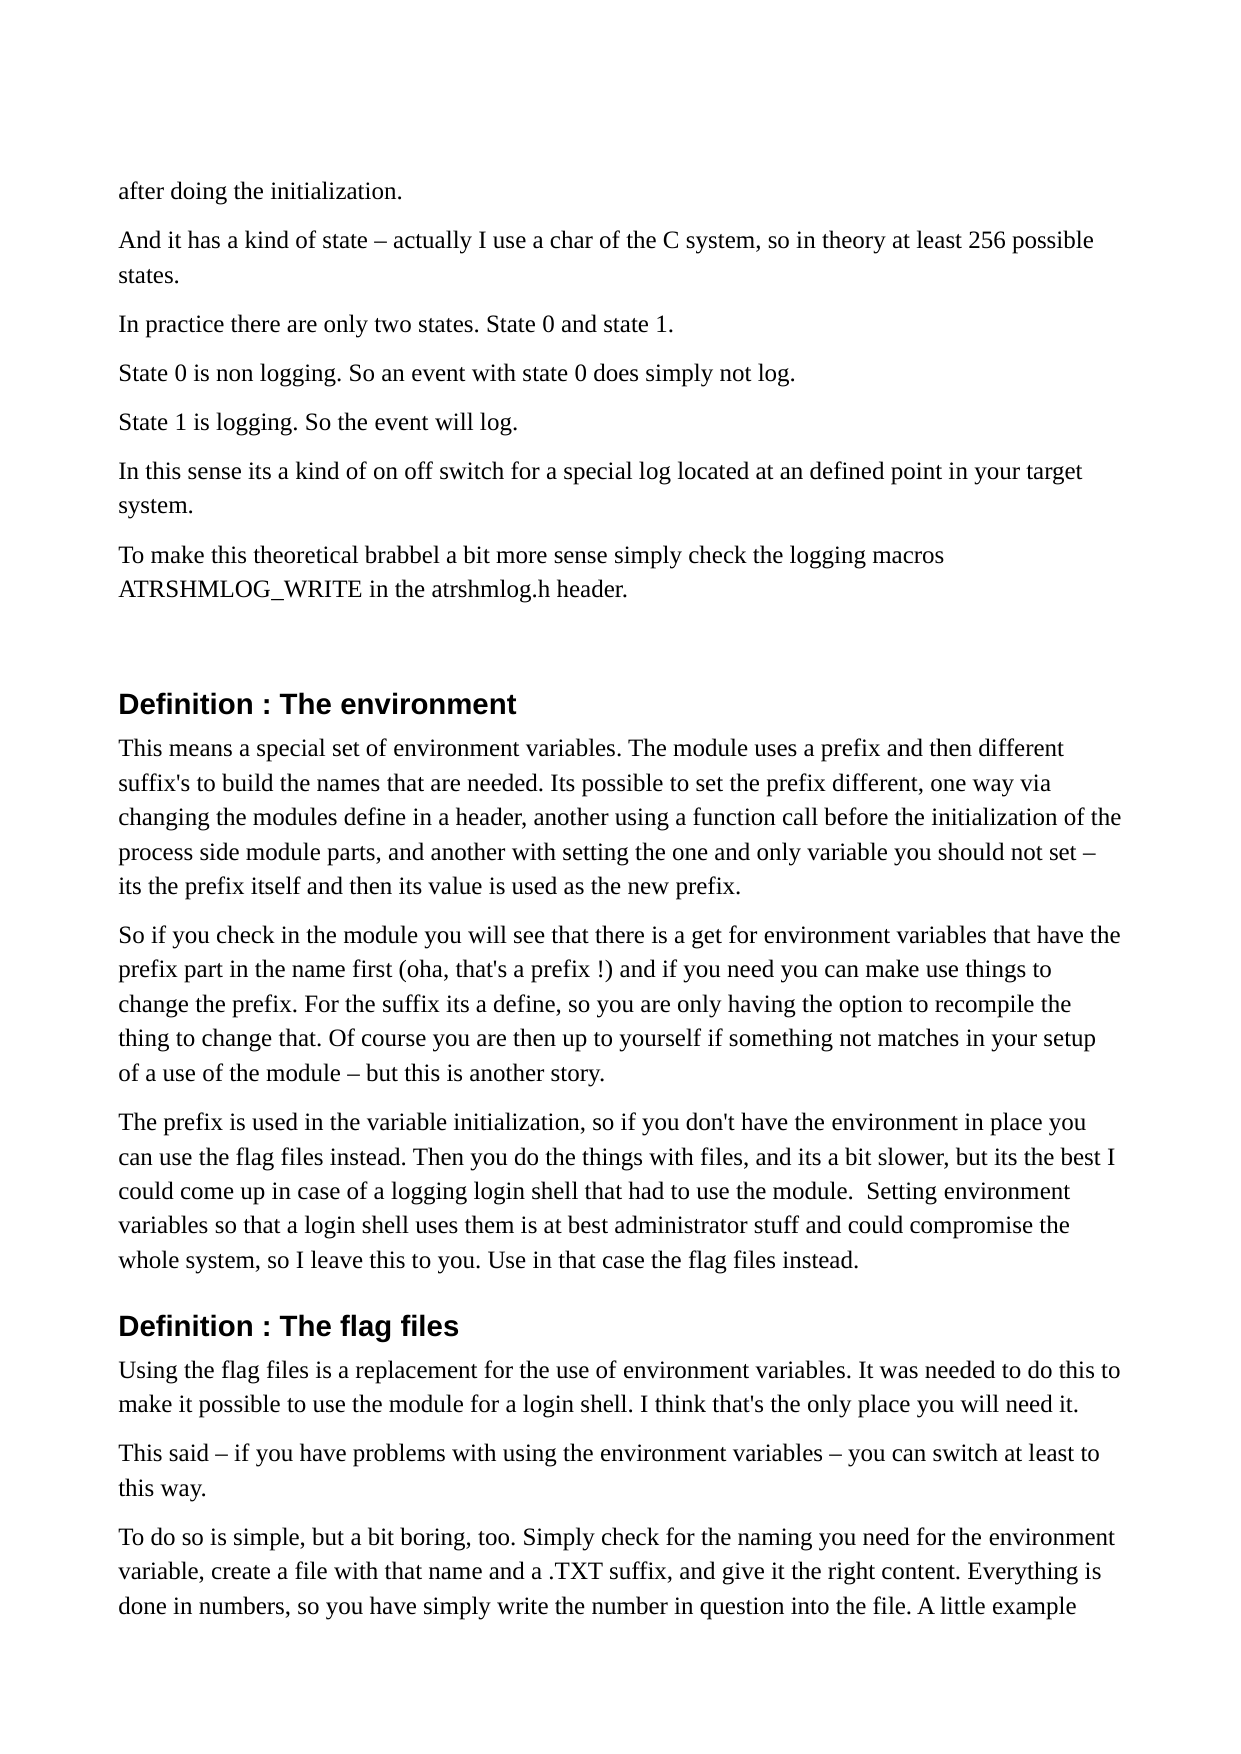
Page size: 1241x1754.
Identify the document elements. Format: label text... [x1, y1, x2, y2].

text In practice there are only two states. State 0 and state 1. [118, 309, 1122, 338]
text This said – if you have problems with using the environment variables – you can switch at least to this way. [118, 1438, 1122, 1502]
text Using the flag files is a replacement for the use of environment variables. It was needed to do this to make it possible to use the module for a login shell. I think that's the only place you will need it. [118, 1355, 1122, 1418]
text This means a special set of environment variables. The module uses a prefix and then different suffix's to build the names that are needed. Its possible to set the prefix different, one way via changing the modules define in a header, another using a function call before the initialization of the process side module parts, and another with setting the one and only variable you should not set – its the prefix itself and then its value is used as the new prefix. [118, 733, 1122, 900]
text State 0 is non logging. So an event with state 0 does simply not log. [118, 358, 1122, 387]
subtitle Definition : The flag files [118, 1309, 1122, 1342]
text And it has a kind of state – actually I use a char of the C system, so in theory at least 256 possible states. [118, 225, 1122, 289]
text State 1 is logging. So the event will log. [118, 407, 1122, 436]
text To do so is simple, but a bit boring, too. Simply check for the naming you need for the environment variable, create a file with that name and a .TXT suffix, and give it the right content. Everything is done in numbers, so you have simply write the number in question into the file. A little example [118, 1522, 1122, 1620]
text after doing the initialization. [118, 176, 1122, 205]
subtitle Definition : The environment [118, 687, 1122, 721]
text The prefix is used in the variable initialization, so if you don't have the environment in place you can use the flag files instead. Then you do the things with files, and its a bit slower, but its the best I could come up in case of a logging login shell that had to use the module. Setting environment variables so that a login shell uses them is at best administrator stuff and could compromise the whole system, so I leave this to you. Use in that case the flag files instead. [118, 1107, 1122, 1274]
text In this sense its a kind of on off switch for a special log located at an defined point in your target system. [118, 456, 1122, 519]
text To make this theoretical brabbel a bit more sense simply check the logging macros ATRSHMLOG_WRITE in the atrshmlog.h header. [118, 540, 1122, 603]
text So if you check in the module you will see that there is a get for environment variables that have the prefix part in the name first (oha, that's a prefix !) and if you need you can make use things to change the prefix. For the suffix its a define, so you are only having the option to recompile the thing to change that. Of course you are then up to yourself if something not matches in your setup of a use of the module – but this is another story. [118, 920, 1122, 1087]
